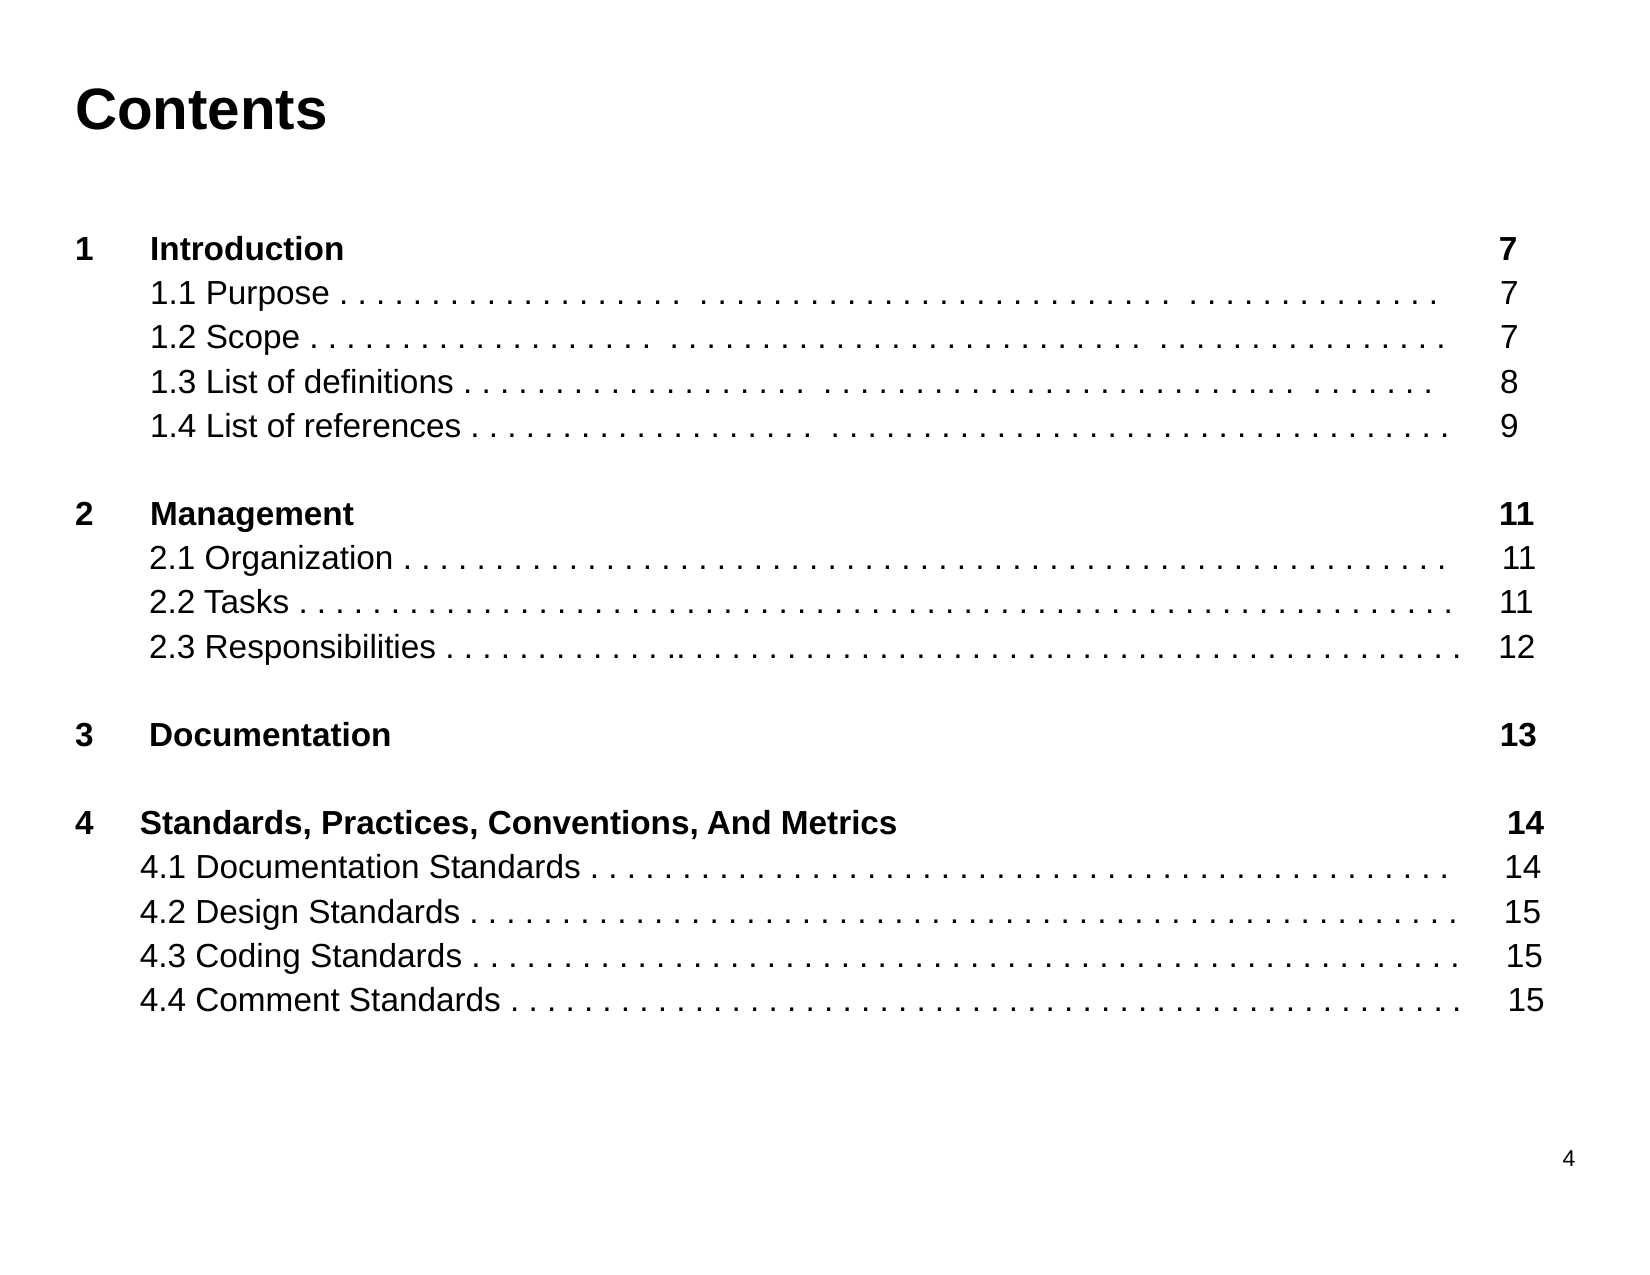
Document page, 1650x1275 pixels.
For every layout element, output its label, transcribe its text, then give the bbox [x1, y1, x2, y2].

text 2.2 Tasks . . . . . . . . . . . . . . . . . . . . . . . . . . . . . . . . . . . . . . . . . . . . . . . . . . . . . . . . . . . . . . . 11 [75, 582, 1575, 621]
text 1.1 Purpose . . . . . . . . . . . . . . . . . . . . . . . . . . . . . . . . . . . . . . . . . . . . . . . . . . . . . . . . . . . 7 [75, 273, 1575, 312]
text 4 Standards, Practices, Conventions, And Metrics 14 [75, 803, 1575, 842]
text 4.4 Comment Standards . . . . . . . . . . . . . . . . . . . . . . . . . . . . . . . . . . . . . . . . . . . . . . . . . . . . 15 [75, 980, 1575, 1018]
text 4.3 Coding Standards . . . . . . . . . . . . . . . . . . . . . . . . . . . . . . . . . . . . . . . . . . . . . . . . . . . . . . 15 [75, 936, 1575, 974]
text 2.3 Responsibilities . . . . . . . . . . . . .. . . . . . . . . . . . . . . . . . . . . . . . . . . . . . . . . . . . . . . . . . . 12 [75, 627, 1575, 665]
text 1.4 List of references . . . . . . . . . . . . . . . . . . . . . . . . . . . . . . . . . . . . . . . . . . . . . . . . . . . . . 9 [75, 406, 1575, 444]
text 1.3 List of definitions . . . . . . . . . . . . . . . . . . . . . . . . . . . . . . . . . . . . . . . . . . . . . . . . . . . . 8 [75, 362, 1575, 400]
text 2.1 Organization . . . . . . . . . . . . . . . . . . . . . . . . . . . . . . . . . . . . . . . . . . . . . . . . . . . . . . . . . 11 [75, 538, 1575, 577]
text 3 Documentation 13 [75, 715, 1575, 753]
text Contents [75, 75, 1575, 142]
text 4.1 Documentation Standards . . . . . . . . . . . . . . . . . . . . . . . . . . . . . . . . . . . . . . . . . . . . . . . 14 [75, 847, 1575, 886]
text 1.2 Scope . . . . . . . . . . . . . . . . . . . . . . . . . . . . . . . . . . . . . . . . . . . . . . . . . . . . . . . . . . . . . 7 [75, 317, 1575, 356]
text 2 Management 11 [75, 494, 1575, 533]
text 4.2 Design Standards . . . . . . . . . . . . . . . . . . . . . . . . . . . . . . . . . . . . . . . . . . . . . . . . . . . . . . 15 [75, 892, 1575, 930]
text 1 Introduction 7 [75, 229, 1575, 268]
